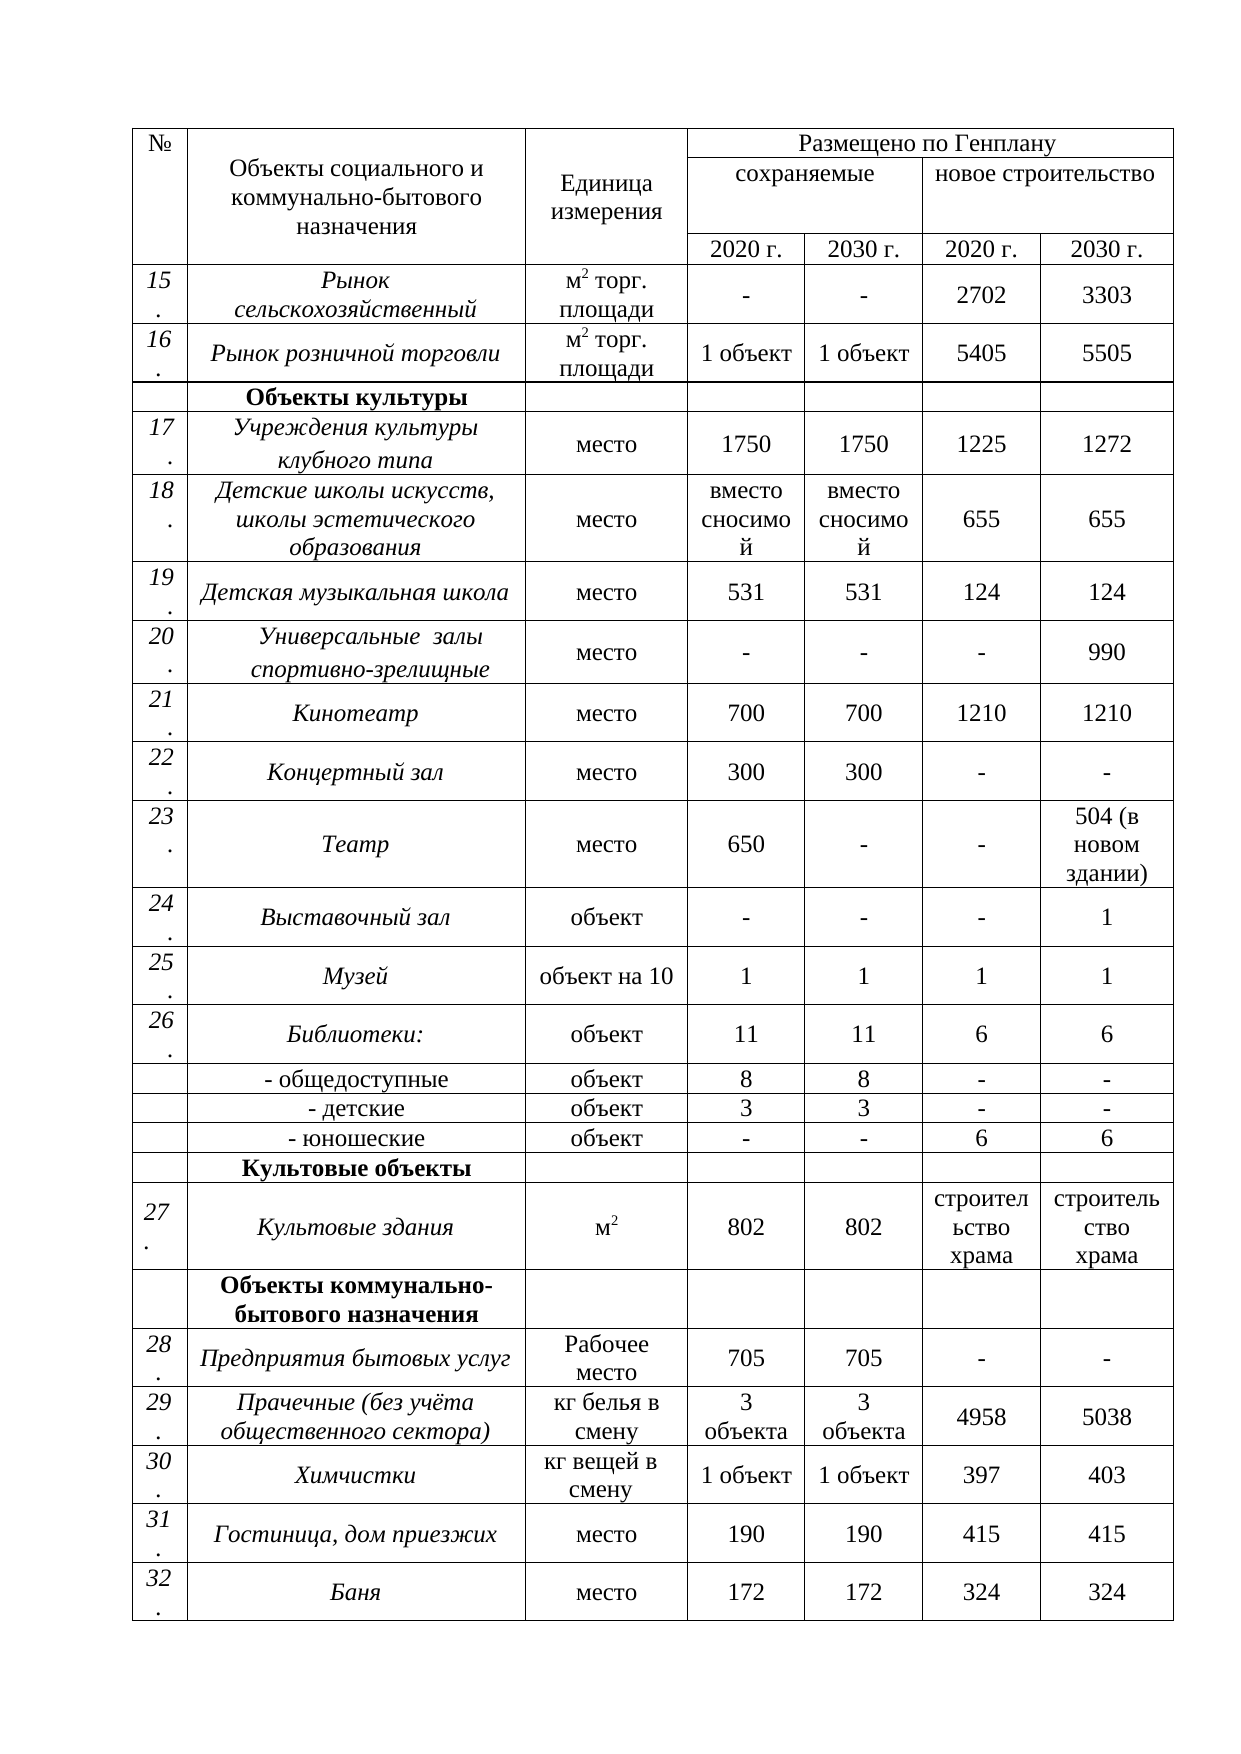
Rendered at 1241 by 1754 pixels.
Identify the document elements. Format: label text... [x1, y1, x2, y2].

table_cell [923, 1153, 1040, 1182]
table_cell сохраняемые [688, 158, 922, 233]
table_cell [923, 1270, 1040, 1328]
table_cell 700 [688, 684, 804, 741]
table_cell [1041, 1153, 1173, 1182]
table_cell 700 [805, 684, 922, 741]
table_cell 16. [133, 324, 187, 381]
table_header Объекты социального и коммунально-бытового назначения [188, 129, 525, 264]
table_cell м2 торг. площади [526, 265, 687, 323]
table_cell строительство храма [1041, 1183, 1173, 1269]
table_cell 25. [133, 947, 187, 1004]
table_cell 4958 [923, 1387, 1040, 1445]
table_cell - [805, 888, 922, 946]
table_cell 190 [688, 1504, 804, 1562]
table_cell [133, 383, 187, 411]
table_cell - детские [188, 1094, 525, 1122]
table_cell 172 [805, 1563, 922, 1620]
table_cell 990 [1041, 621, 1173, 683]
table_cell м2 торг. площади [526, 324, 687, 381]
table_cell Предприятия бытовых услуг [188, 1329, 525, 1386]
table_cell Концертный зал [188, 742, 525, 800]
table_cell 21. [133, 684, 187, 741]
table_cell 20. [133, 621, 187, 683]
table_cell 172 [688, 1563, 804, 1620]
table_cell 24. [133, 888, 187, 946]
table_cell место [526, 742, 687, 800]
table_cell место [526, 412, 687, 474]
table_cell 655 [1041, 475, 1173, 561]
table_cell 18. [133, 475, 187, 561]
table_cell 26. [133, 1005, 187, 1063]
table_cell [133, 1153, 187, 1182]
table_cell Баня [188, 1563, 525, 1620]
table_cell [923, 383, 1040, 411]
table_cell Культовые объекты [188, 1153, 525, 1182]
table_cell - [1041, 1329, 1173, 1386]
table_cell 29. [133, 1387, 187, 1445]
table_cell вместо сносимой [805, 475, 922, 561]
table_cell - [805, 621, 922, 683]
table_cell 3303 [1041, 265, 1173, 323]
table_cell [526, 1153, 687, 1182]
table_cell строительство храма [923, 1183, 1040, 1269]
table_cell 30. [133, 1446, 187, 1503]
table_cell 1 [805, 947, 922, 1004]
table_cell 3 [688, 1094, 804, 1122]
table_cell 5405 [923, 324, 1040, 381]
table_cell 6 [1041, 1005, 1173, 1063]
table_cell [133, 1094, 187, 1122]
table_cell Рынок розничной торговли [188, 324, 525, 381]
table_cell 6 [1041, 1123, 1173, 1152]
table_cell 1272 [1041, 412, 1173, 474]
table_cell 802 [688, 1183, 804, 1269]
table_cell 3 [805, 1094, 922, 1122]
table_cell 1 объект [688, 1446, 804, 1503]
table_cell объект [526, 1094, 687, 1122]
table_cell Рабочее место [526, 1329, 687, 1386]
table_cell [805, 1270, 922, 1328]
table_header Размещено по Генплану [688, 129, 1173, 157]
table_cell место [526, 1563, 687, 1620]
table_cell 8 [688, 1064, 804, 1092]
table_cell новое строительство [923, 158, 1173, 233]
table_cell - [688, 1123, 804, 1152]
table_cell - [688, 621, 804, 683]
table_cell Учреждения культуры клубного типа [188, 412, 525, 474]
table_cell вместо сносимой [688, 475, 804, 561]
table_cell [1041, 1270, 1173, 1328]
table_cell 300 [688, 742, 804, 800]
table_cell 1 [923, 947, 1040, 1004]
table_cell кг вещей в смену [526, 1446, 687, 1503]
table_cell 1 объект [805, 1446, 922, 1503]
table_cell 655 [923, 475, 1040, 561]
table_cell 2030 г. [1041, 234, 1173, 264]
table_cell объект [526, 1005, 687, 1063]
table_cell место [526, 1504, 687, 1562]
table_cell Музей [188, 947, 525, 1004]
table_header Единица измерения [526, 129, 687, 264]
table_cell - [1041, 1094, 1173, 1122]
table_cell 11 [805, 1005, 922, 1063]
table_cell Химчистки [188, 1446, 525, 1503]
table_cell 32. [133, 1563, 187, 1620]
table_cell объект на 10 [526, 947, 687, 1004]
table_cell 124 [923, 562, 1040, 620]
table_cell 1 объект [805, 324, 922, 381]
table_cell [688, 383, 804, 411]
table_cell - [923, 621, 1040, 683]
table_cell 17. [133, 412, 187, 474]
table_cell 11 [688, 1005, 804, 1063]
table_cell 2020 г. [688, 234, 804, 264]
table_cell Универсальные залы спортивно-зрелищные [188, 621, 525, 683]
table_cell Выставочный зал [188, 888, 525, 946]
table_cell Прачечные (без учёта общественного сектора) [188, 1387, 525, 1445]
table_cell - [1041, 1064, 1173, 1092]
table_cell место [526, 684, 687, 741]
table_cell 6 [923, 1123, 1040, 1152]
table_cell 1225 [923, 412, 1040, 474]
table_cell 324 [923, 1563, 1040, 1620]
table_cell 1210 [923, 684, 1040, 741]
table_cell Объекты коммунально-бытового назначения [188, 1270, 525, 1328]
table_cell 124 [1041, 562, 1173, 620]
table_cell - [923, 1329, 1040, 1386]
table_cell Детские школы искусств, школы эстетического образования [188, 475, 525, 561]
table_cell 190 [805, 1504, 922, 1562]
table_cell 22. [133, 742, 187, 800]
table_cell 19. [133, 562, 187, 620]
table_cell 324 [1041, 1563, 1173, 1620]
table_cell 1750 [688, 412, 804, 474]
table_cell [805, 1153, 922, 1182]
table_cell - [688, 265, 804, 323]
table_cell 2020 г. [923, 234, 1040, 264]
table_cell 705 [688, 1329, 804, 1386]
table_cell 6 [923, 1005, 1040, 1063]
table_cell место [526, 801, 687, 887]
table_cell [133, 1270, 187, 1328]
table_cell 31. [133, 1504, 187, 1562]
table_cell 802 [805, 1183, 922, 1269]
table_cell 1750 [805, 412, 922, 474]
table_cell Рынок сельскохозяйственный [188, 265, 525, 323]
table_cell место [526, 621, 687, 683]
table_cell - [1041, 742, 1173, 800]
table_cell 27. [133, 1183, 187, 1269]
table_cell 397 [923, 1446, 1040, 1503]
table_cell [805, 383, 922, 411]
table_cell объект [526, 888, 687, 946]
table_cell Объекты культуры [188, 383, 525, 411]
table_cell 2702 [923, 265, 1040, 323]
table_cell [133, 1123, 187, 1152]
table_cell м2 [526, 1183, 687, 1269]
table_cell 1 [688, 947, 804, 1004]
table_cell 504 (в новом здании) [1041, 801, 1173, 887]
table_cell [526, 383, 687, 411]
table_cell 3 объекта [688, 1387, 804, 1445]
table_cell Детская музыкальная школа [188, 562, 525, 620]
table_header № [133, 129, 187, 264]
table_cell [688, 1153, 804, 1182]
table_cell 415 [1041, 1504, 1173, 1562]
table_cell кг белья в смену [526, 1387, 687, 1445]
table_cell [526, 1270, 687, 1328]
table_cell Культовые здания [188, 1183, 525, 1269]
table_cell 28. [133, 1329, 187, 1386]
table_cell 1210 [1041, 684, 1173, 741]
table_cell [1041, 383, 1173, 411]
table_cell - [688, 888, 804, 946]
table_cell - [923, 1094, 1040, 1122]
table_cell - [923, 1064, 1040, 1092]
table_cell 23. [133, 801, 187, 887]
table_cell - [923, 742, 1040, 800]
table_cell 300 [805, 742, 922, 800]
table_cell 3 объекта [805, 1387, 922, 1445]
table_cell 5505 [1041, 324, 1173, 381]
table_cell 1 [1041, 947, 1173, 1004]
table_cell 2030 г. [805, 234, 922, 264]
table_cell - [923, 801, 1040, 887]
table_cell - [805, 1123, 922, 1152]
table_cell место [526, 475, 687, 561]
table_cell 403 [1041, 1446, 1173, 1503]
table_cell 531 [688, 562, 804, 620]
table_cell - [805, 265, 922, 323]
table_cell 650 [688, 801, 804, 887]
table_cell - [805, 801, 922, 887]
table_cell Театр [188, 801, 525, 887]
table_cell 8 [805, 1064, 922, 1092]
table_cell объект [526, 1064, 687, 1092]
table_cell 705 [805, 1329, 922, 1386]
table_cell 415 [923, 1504, 1040, 1562]
table_cell Кинотеатр [188, 684, 525, 741]
table_cell 5038 [1041, 1387, 1173, 1445]
table_cell - юношеские [188, 1123, 525, 1152]
table_cell 1 [1041, 888, 1173, 946]
table_cell Гостиница, дом приезжих [188, 1504, 525, 1562]
table_cell 1 объект [688, 324, 804, 381]
table_cell - [923, 888, 1040, 946]
table_cell [688, 1270, 804, 1328]
table_cell 15. [133, 265, 187, 323]
table_cell 531 [805, 562, 922, 620]
table_cell место [526, 562, 687, 620]
table_cell объект [526, 1123, 687, 1152]
table_cell - общедоступные [188, 1064, 525, 1092]
table_cell [133, 1064, 187, 1092]
table_cell Библиотеки: [188, 1005, 525, 1063]
